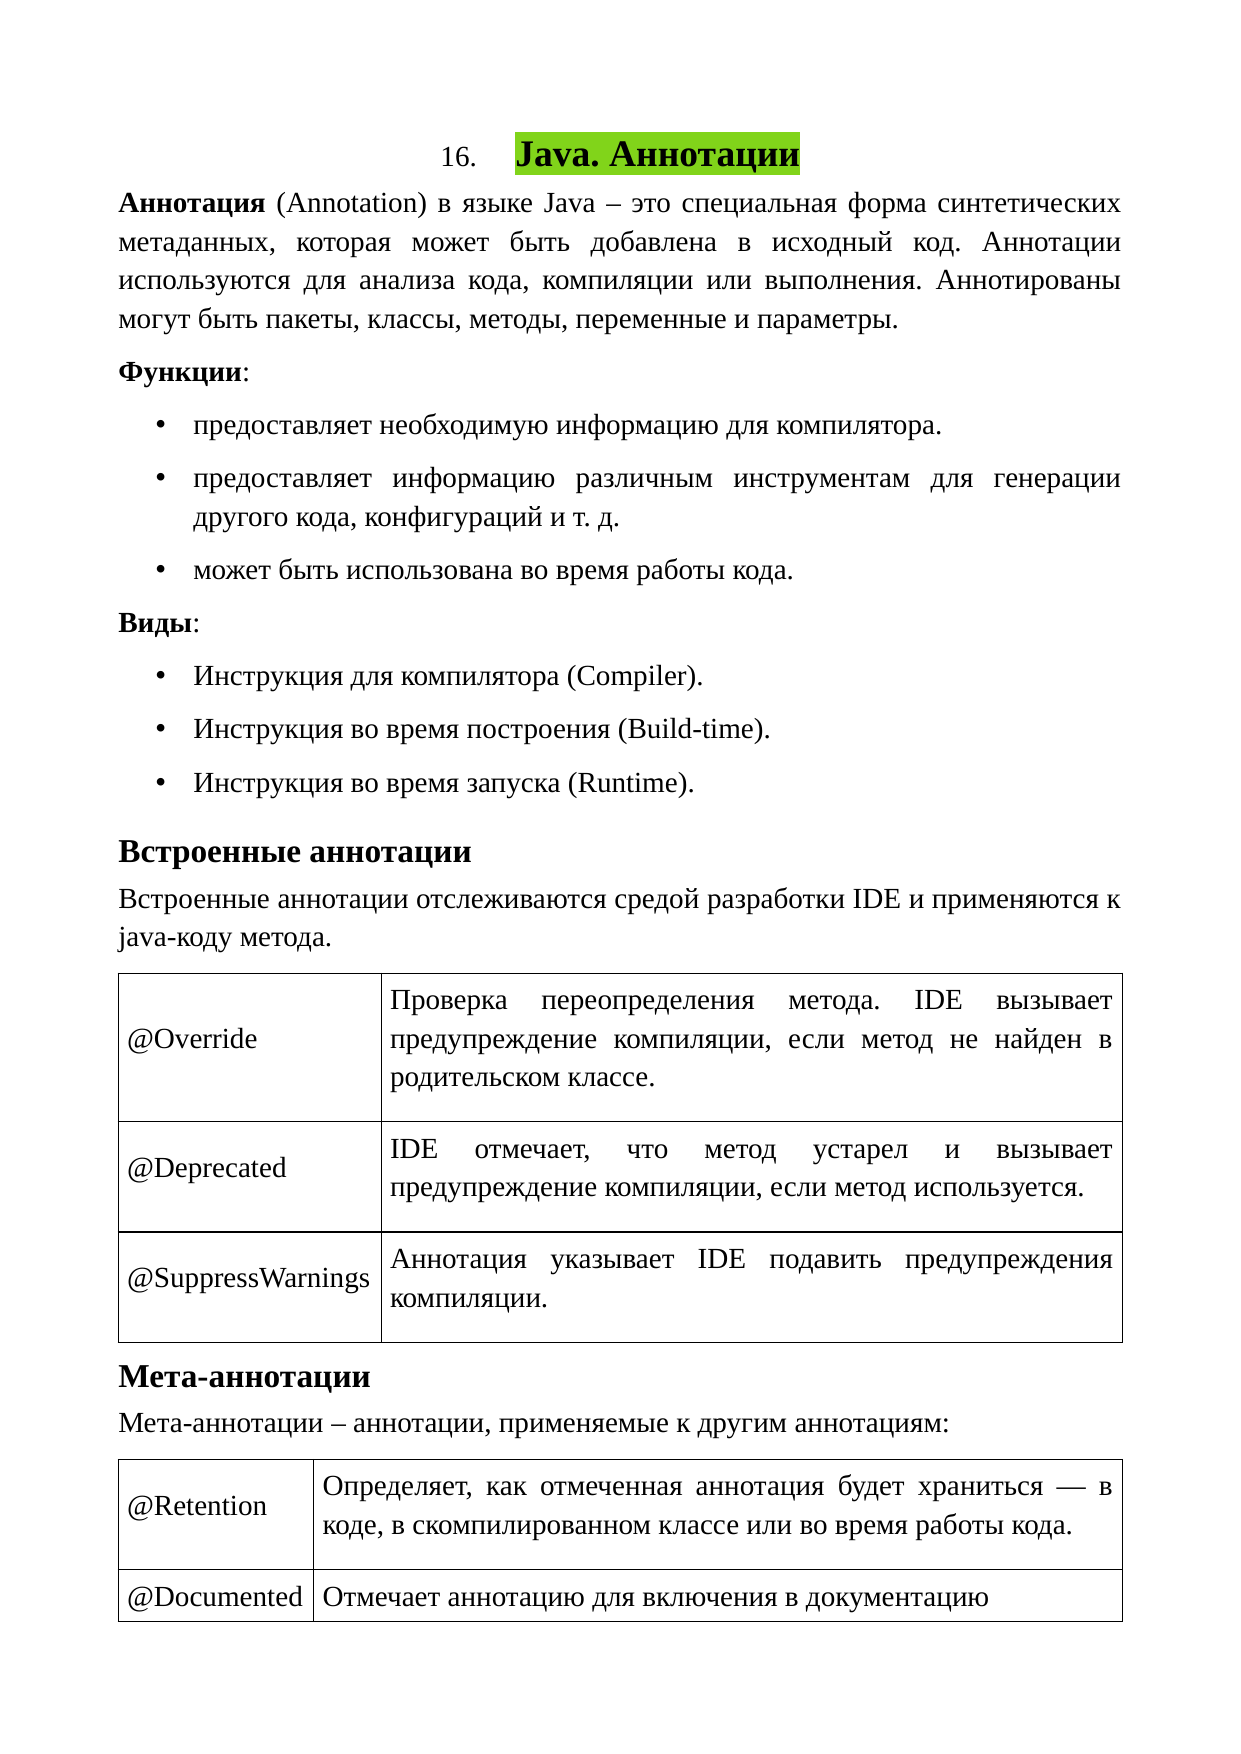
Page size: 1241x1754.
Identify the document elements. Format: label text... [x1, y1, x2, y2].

table_header @Retention [119, 1460, 313, 1569]
text Встроенные аннотации отслеживаются средой разработки IDE и применяются к java-коду метода. [118, 881, 1122, 953]
list может быть использована во время работы кода. [156, 552, 1122, 586]
list предоставляет информацию различным инструментам для генерации другого кода, конфигураций и т. д. [156, 460, 1122, 532]
subtitle Java. Аннотации [118, 143, 1122, 173]
table_cell @Documented [119, 1570, 313, 1621]
list Инструкция для компилятора (Compiler). [156, 658, 1122, 692]
text Функции: [118, 354, 1122, 387]
table_cell Аннотация указывает IDE подавить предупреждения компиляции. [382, 1233, 1122, 1342]
table_cell IDE отмечает, что метод устарел и вызывает предупреждение компиляции, если метод используется. [382, 1122, 1122, 1231]
table_header Проверка переопределения метода. IDE вызывает предупреждение компиляции, если метод не найден в родительском классе. [382, 974, 1122, 1121]
subtitle Встроенные аннотации [118, 839, 1122, 868]
subtitle Мета-аннотации [118, 1363, 1122, 1393]
table_cell @SuppressWarnings [119, 1233, 381, 1342]
table_header Определяет, как отмеченная аннотация будет храниться — в коде, в скомпилированном классе или во время работы кода. [314, 1460, 1122, 1569]
list предоставляет необходимую информацию для компилятора. [156, 407, 1122, 441]
list Инструкция во время построения (Build-time). [156, 712, 1122, 745]
text Мета-аннотации – аннотации, применяемые к другим аннотациям: [118, 1406, 1122, 1439]
text Виды: [118, 605, 1122, 639]
list Инструкция во время запуска (Runtime). [156, 765, 1122, 798]
table_header @Override [119, 974, 381, 1121]
table_cell Отмечает аннотацию для включения в документацию [314, 1570, 1122, 1621]
text Аннотация (Annotation) в языке Java – это специальная форма синтетических метаданных, которая может быть добавлена в исходный код. Аннотации используются для анализа кода, компиляции или выполнения. Аннотированы могут быть пакеты, классы, методы, переменные и параметры. [118, 185, 1122, 334]
table_cell @Deprecated [119, 1122, 381, 1231]
